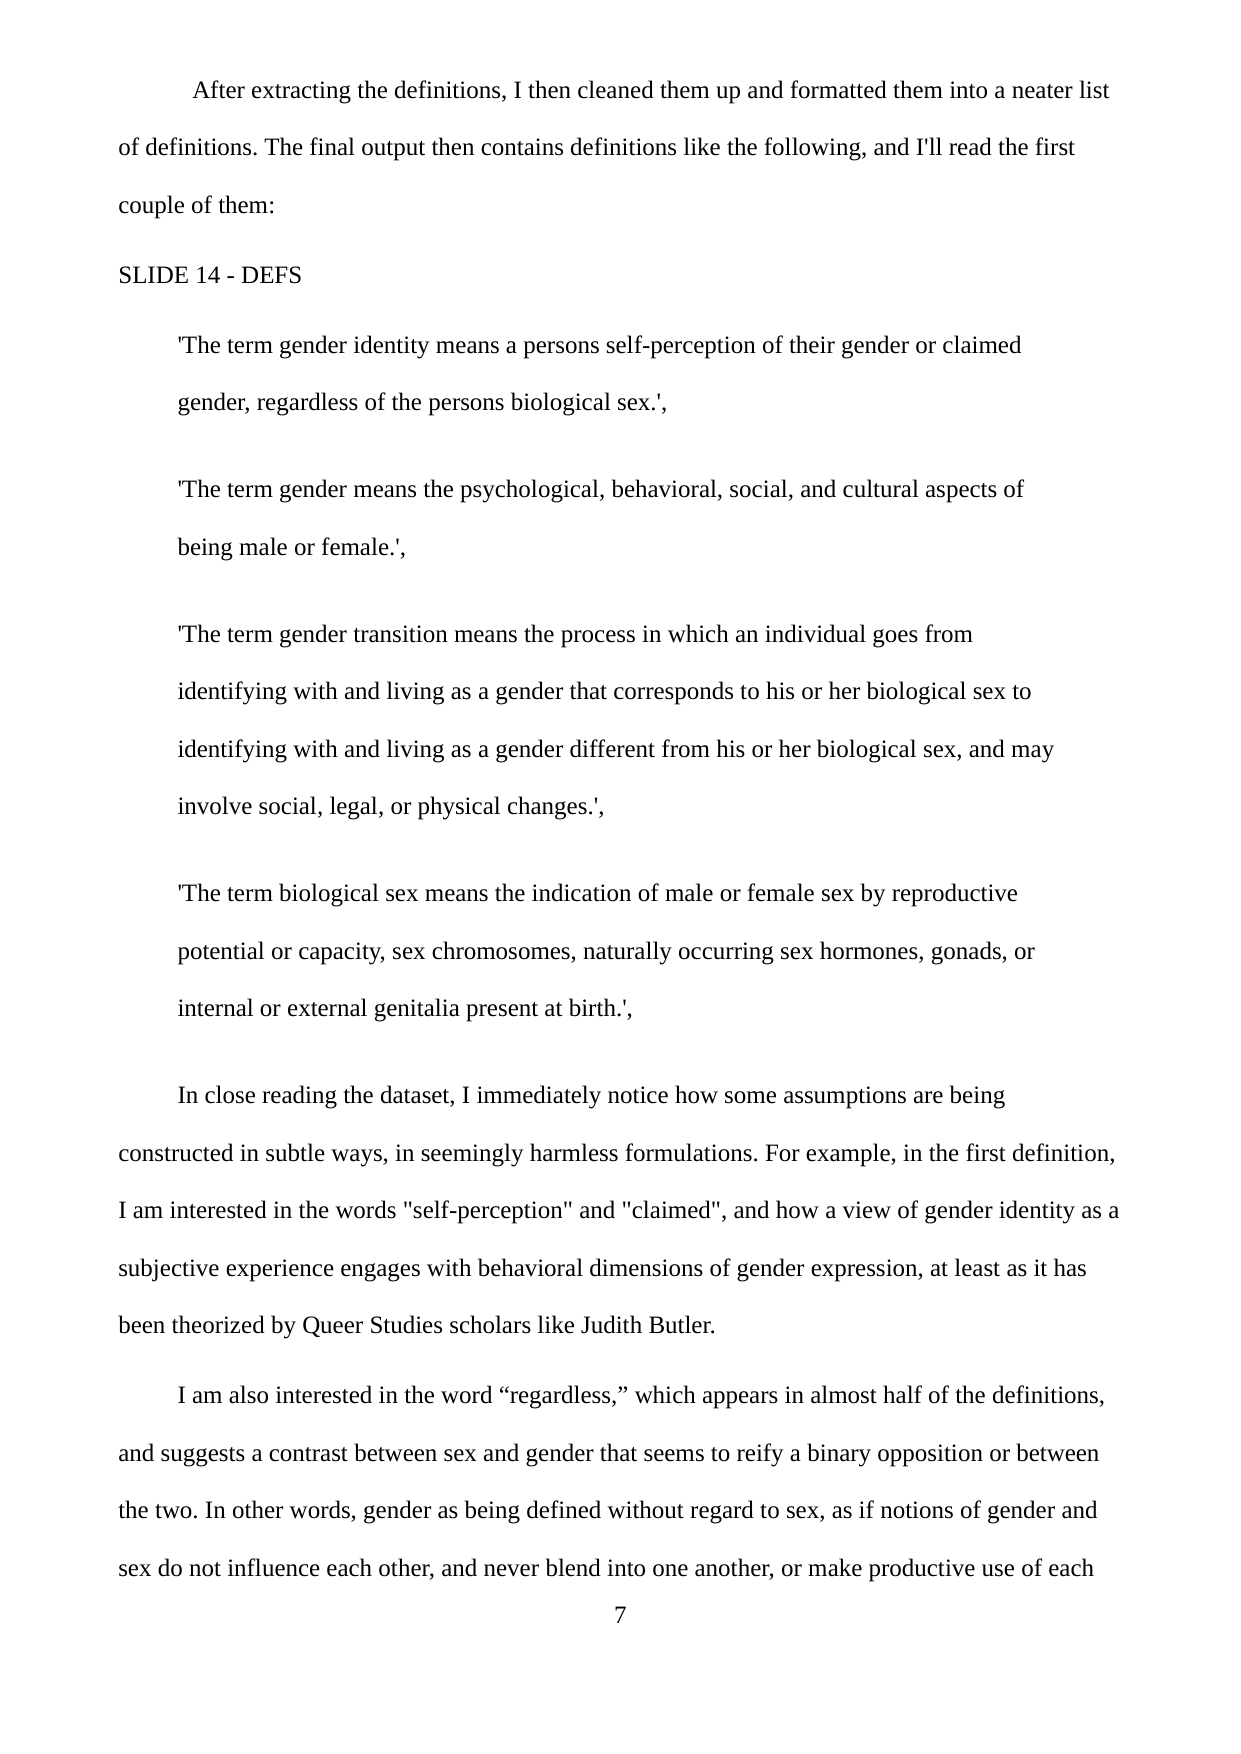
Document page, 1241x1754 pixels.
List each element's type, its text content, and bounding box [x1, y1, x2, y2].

text I am also interested in the word “regardless,” which appears in almost half of the definitions, and suggests a contrast between sex and gender that seems to reify a binary opposition or between the two. In other words, gender as being defined without regard to sex, as if notions of gender and sex do not influence each other, and never blend into one another, or make productive use of each [118, 1380, 1122, 1582]
text 'The term gender means the psychological, behavioral, social, and cultural aspects of being male or female.', [177, 474, 1063, 561]
text 'The term biological sex means the indication of male or female sex by reproductive potential or capacity, sex chromosomes, naturally occurring sex hormones, gonads, or internal or external genitalia present at birth.', [177, 878, 1063, 1022]
text 'The term gender identity means a persons self-perception of their gender or claimed gender, regardless of the persons biological sex.', [177, 330, 1063, 416]
text 'The term gender transition means the process in which an individual goes from identifying with and living as a gender that corresponds to his or her biological sex to identifying with and living as a gender different from his or her biological sex, and may involve social, legal, or physical changes.', [177, 619, 1063, 820]
text After extracting the definitions, I then cleaned them up and formatted them into a neater list of definitions. The final output then contains definitions like the following, and I'll read the first couple of them: [118, 75, 1122, 219]
text In close reading the dataset, I immediately notice how some assumptions are being constructed in subtle ways, in seemingly harmless formulations. For example, in the first definition, I am interested in the words "self-perception" and "claimed", and how a view of gender identity as a subjective experience engages with behavioral dimensions of gender expression, at least as it has been theorized by Queer Studies scholars like Judith Butler. [118, 1080, 1122, 1339]
text SLIDE 14 - DEFS [118, 260, 1122, 289]
